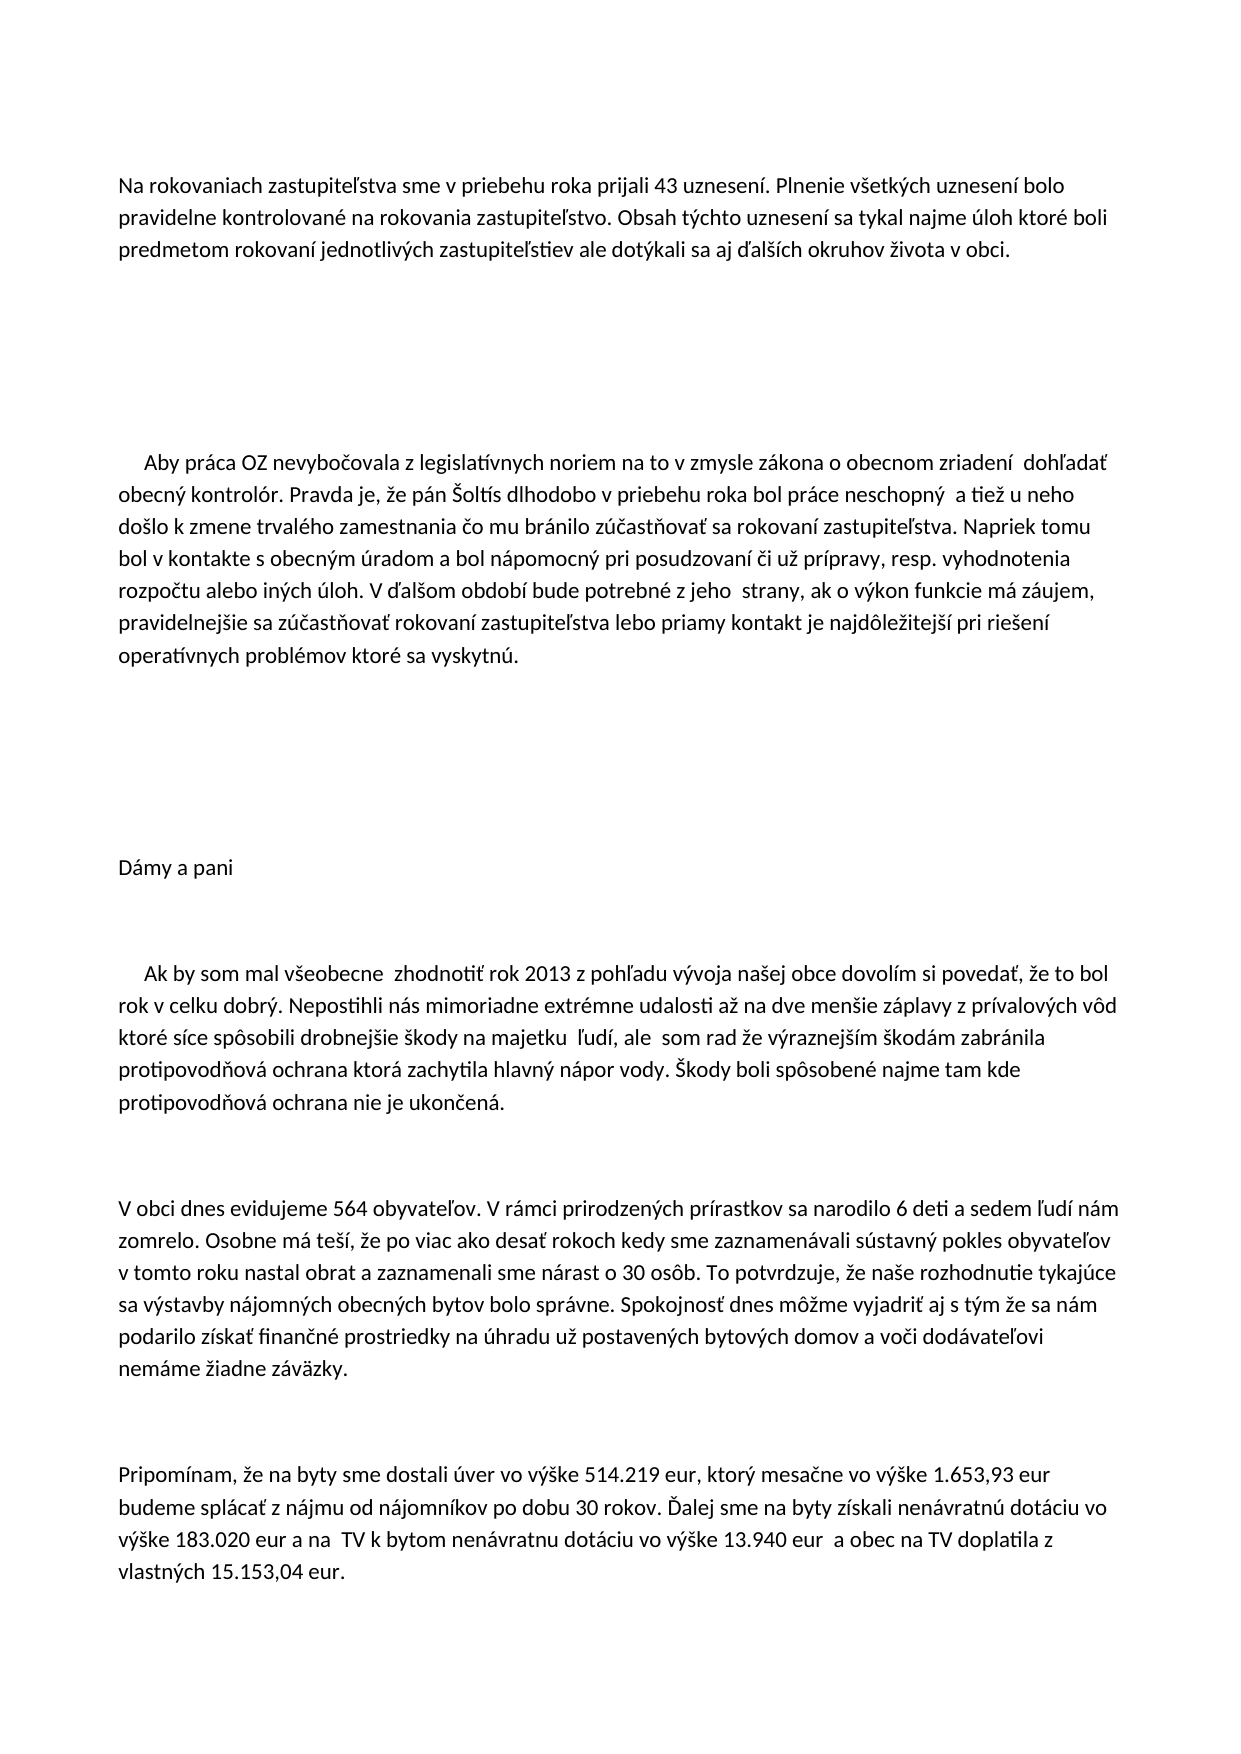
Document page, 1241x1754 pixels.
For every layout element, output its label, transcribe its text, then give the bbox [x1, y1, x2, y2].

text Ak by som mal všeobecne zhodnotiť rok 2013 z pohľadu vývoja našej obce dovolím si povedať, že to bol rok v celku dobrý. Nepostihli nás mimoriadne extrémne udalosti až na dve menšie záplavy z prívalových vôd ktoré síce spôsobili drobnejšie škody na majetku ľudí, ale som rad že výraznejším škodám zabránila protipovodňová ochrana ktorá zachytila hlavný nápor vody. Škody boli spôsobené najme tam kde protipovodňová ochrana nie je ukončená. [118, 959, 1122, 1116]
text V obci dnes evidujeme 564 obyvateľov. V rámci prirodzených prírastkov sa narodilo 6 deti a sedem ľudí nám zomrelo. Osobne má teší, že po viac ako desať rokoch kedy sme zaznamenávali sústavný pokles obyvateľov v tomto roku nastal obrat a zaznamenali sme nárast o 30 osôb. To potvrdzuje, že naše rozhodnutie tykajúce sa výstavby nájomných obecných bytov bolo správne. Spokojnosť dnes môžme vyjadriť aj s tým že sa nám podarilo získať finančné prostriedky na úhradu už postavených bytových domov a voči dodávateľovi nemáme žiadne záväzky. [118, 1194, 1122, 1383]
text Aby práca OZ nevybočovala z legislatívnych noriem na to v zmysle zákona o obecnom zriadení dohľadať obecný kontrolór. Pravda je, že pán Šoltís dlhodobo v priebehu roka bol práce neschopný a tiež u neho došlo k zmene trvalého zamestnania čo mu bránilo zúčastňovať sa rokovaní zastupiteľstva. Napriek tomu bol v kontakte s obecným úradom a bol nápomocný pri posudzovaní či už prípravy, resp. vyhodnotenia rozpočtu alebo iných úloh. V ďalšom období bude potrebné z jeho strany, ak o výkon funkcie má záujem, pravidelnejšie sa zúčastňovať rokovaní zastupiteľstva lebo priamy kontakt je najdôležitejší pri riešení operatívnych problémov ktoré sa vyskytnú. [118, 448, 1122, 669]
text Pripomínam, že na byty sme dostali úver vo výške 514.219 eur, ktorý mesačne vo výške 1.653,93 eur budeme splácať z nájmu od nájomníkov po dobu 30 rokov. Ďalej sme na byty získali nenávratnú dotáciu vo výške 183.020 eur a na TV k bytom nenávratnu dotáciu vo výške 13.940 eur a obec na TV doplatila z vlastných 15.153,04 eur. [118, 1461, 1122, 1585]
text Na rokovaniach zastupiteľstva sme v priebehu roka prijali 43 uznesení. Plnenie všetkých uznesení bolo pravidelne kontrolované na rokovania zastupiteľstvo. Obsah týchto uznesení sa tykal najme úloh ktoré boli predmetom rokovaní jednotlivých zastupiteľstiev ale dotýkali sa aj ďalších okruhov života v obci. [118, 171, 1122, 263]
text Dámy a pani [118, 853, 1122, 881]
